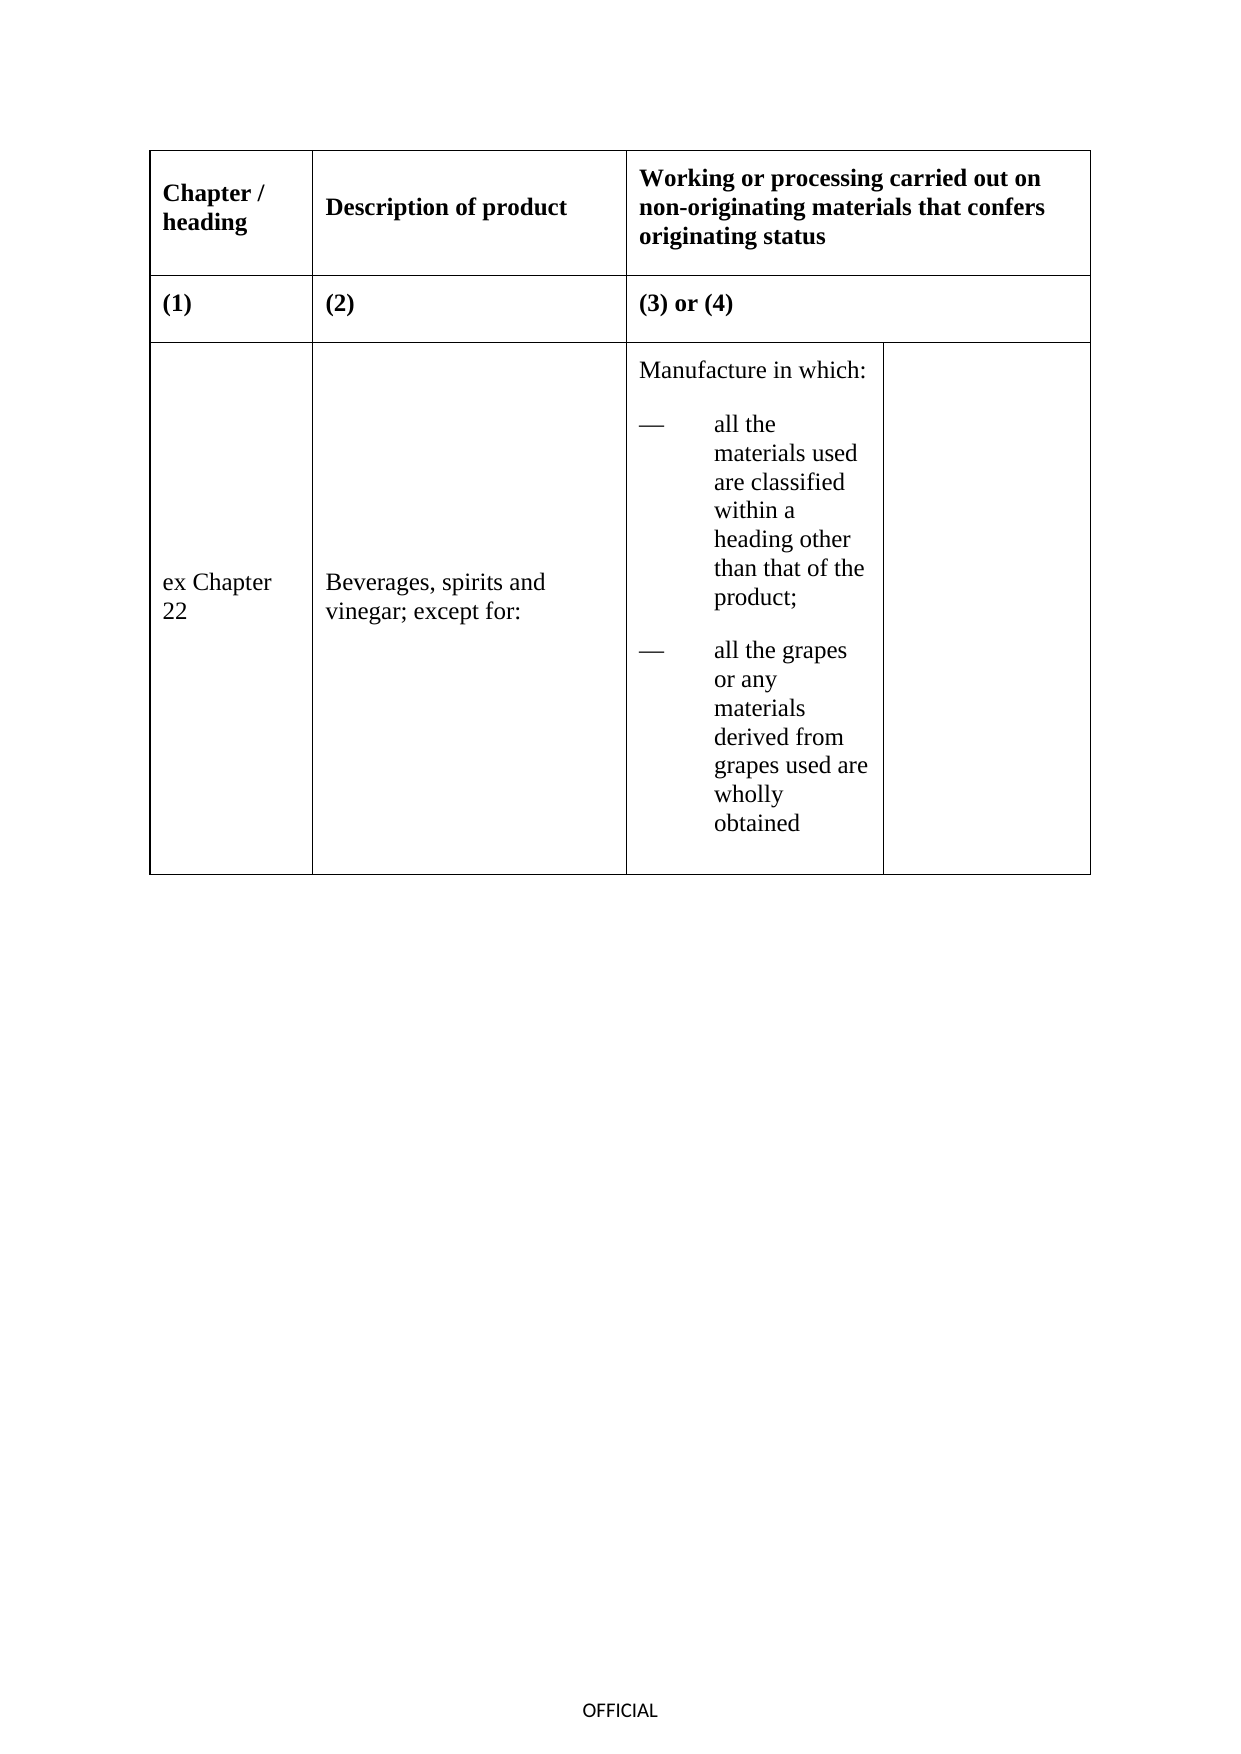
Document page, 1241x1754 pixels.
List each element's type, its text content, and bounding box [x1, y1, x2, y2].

table_cell [884, 343, 1090, 874]
table_header Working or processing carried out on non‐originating materials that confers originating status [627, 151, 1090, 275]
table_cell (1) [151, 276, 312, 342]
table_header Description of product [313, 151, 626, 275]
table_cell Beverages, spirits and vinegar; except for: [313, 343, 626, 874]
table_header Chapter / heading [151, 151, 312, 275]
table_cell (3) or (4) [627, 276, 1090, 342]
table_cell (2) [313, 276, 626, 342]
table_cell Manufacture in which: — all the materials used are classified within a heading other than that of the product; — all the grapes or any materials derived from grapes used are wholly obtained [627, 343, 883, 874]
table_cell ex Chapter 22 [151, 343, 312, 874]
